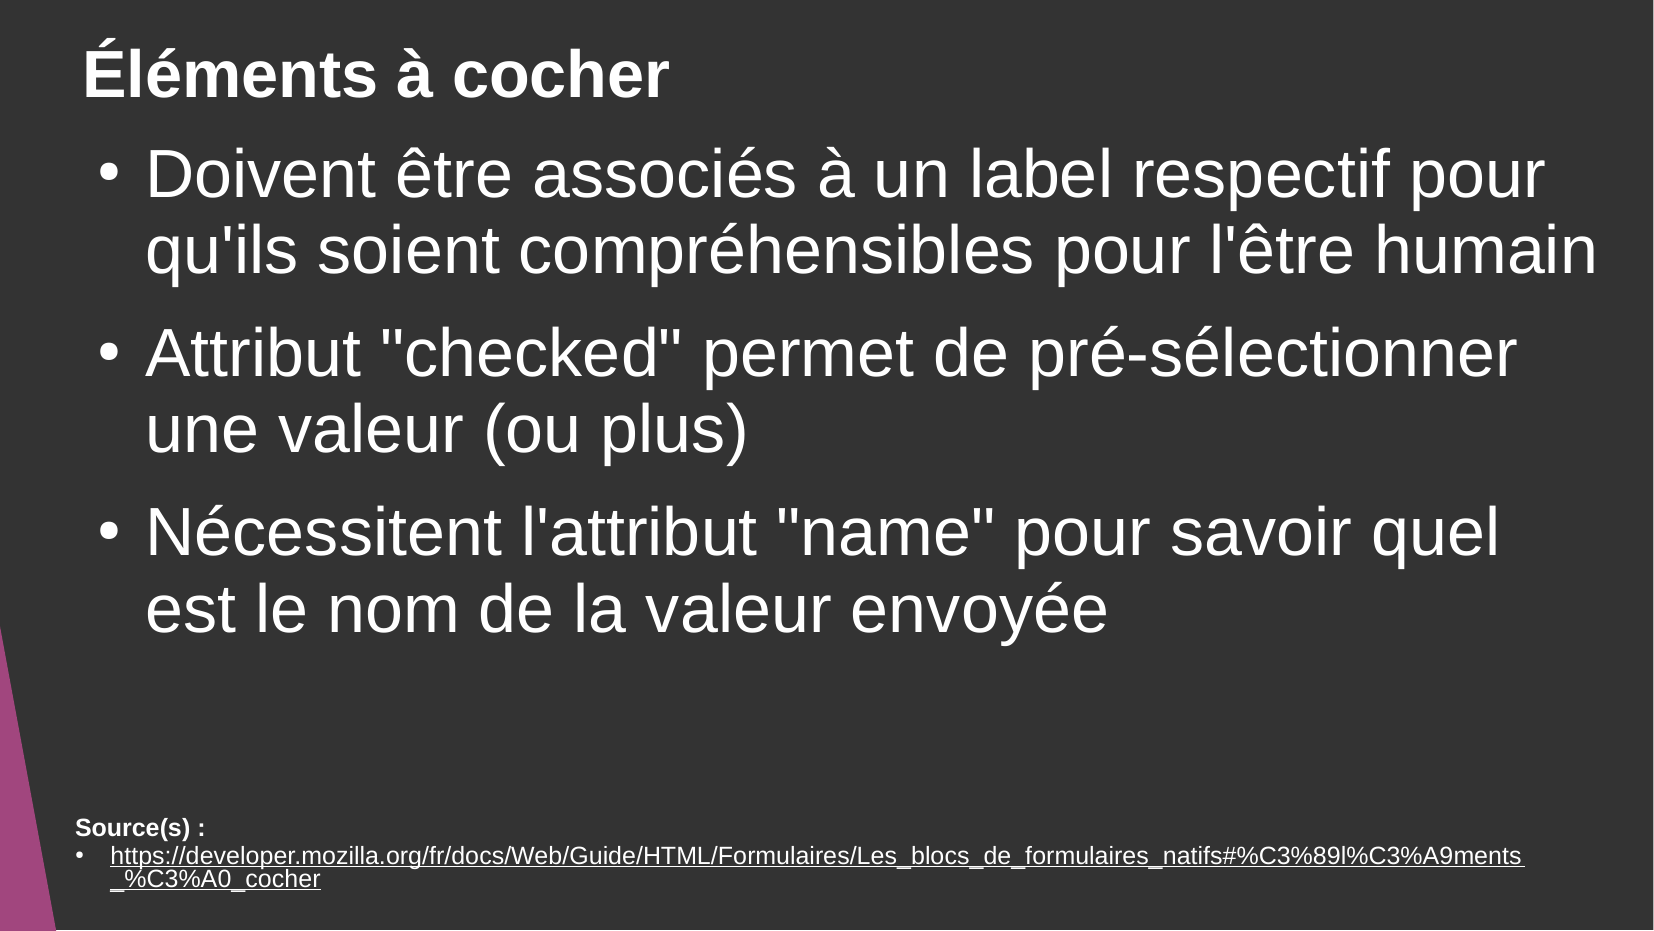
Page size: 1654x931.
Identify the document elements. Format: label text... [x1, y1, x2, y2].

text_box [0, 626, 57, 931]
list Doivent être associés à un label respectif pour qu'ils soient compréhensibles pour l'être humain Attribut "checked" permet de pré-sélectionner une valeur (ou plus) Nécessitent l'attribut "name" pour savoir quel est le nom de la valeur envoyée [80, 135, 1605, 665]
title Éléments à cocher [82, 37, 1571, 114]
text_box Source(s) : https://developer.mozilla.org/fr/docs/Web/Guide/HTML/Formulaires/Les_blocs_de_formulaires_natifs#%C3%89l%C3%A9ments_%C3%A0_cocher [60, 806, 1546, 906]
